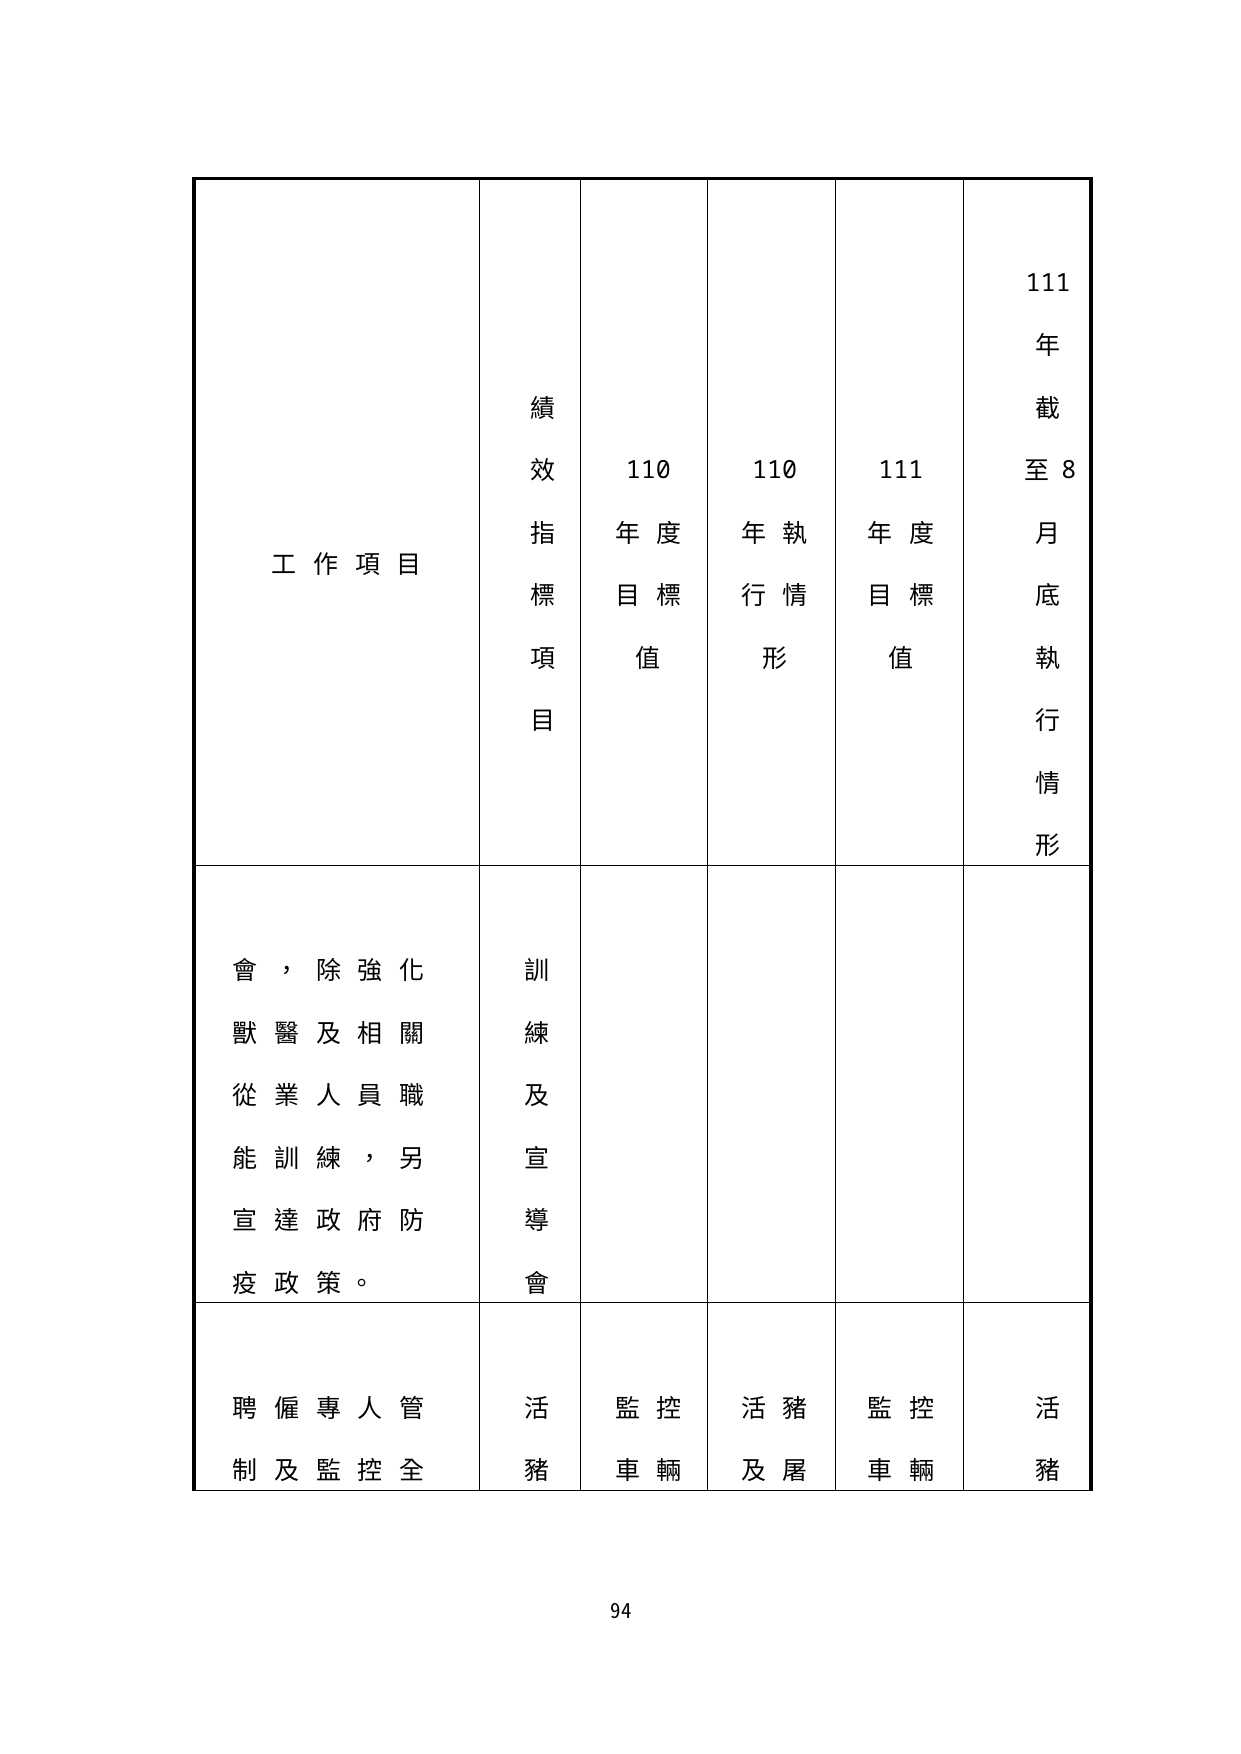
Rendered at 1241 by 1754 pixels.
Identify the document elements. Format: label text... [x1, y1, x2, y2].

table_cell [964, 866, 1089, 1302]
table_cell 會，除強化獸醫及相關從業人員職能訓練，另宣達政府防疫政策。 [196, 866, 479, 1302]
table_cell 活豬 [964, 1303, 1089, 1490]
table_cell 監控車輛 [581, 1303, 707, 1490]
table_header 111年度目標值 [836, 180, 963, 865]
table_header 111年截至8月底執行情形 [964, 180, 1089, 865]
table_header 績效指標項目 [480, 180, 580, 865]
table_cell 聘僱專人管制及監控全 [196, 1303, 479, 1490]
table_cell 訓練及宣導會 [480, 866, 580, 1302]
table_header 110年度目標值 [581, 180, 707, 865]
table_header 工作項目 [196, 180, 479, 865]
table_cell [581, 866, 707, 1302]
table_cell 監控車輛 [836, 1303, 963, 1490]
table_cell 活豬 [480, 1303, 580, 1490]
table_cell [836, 866, 963, 1302]
table_cell 活豬及屠 [708, 1303, 835, 1490]
table_cell [708, 866, 835, 1302]
table_header 110年執行情形 [708, 180, 835, 865]
